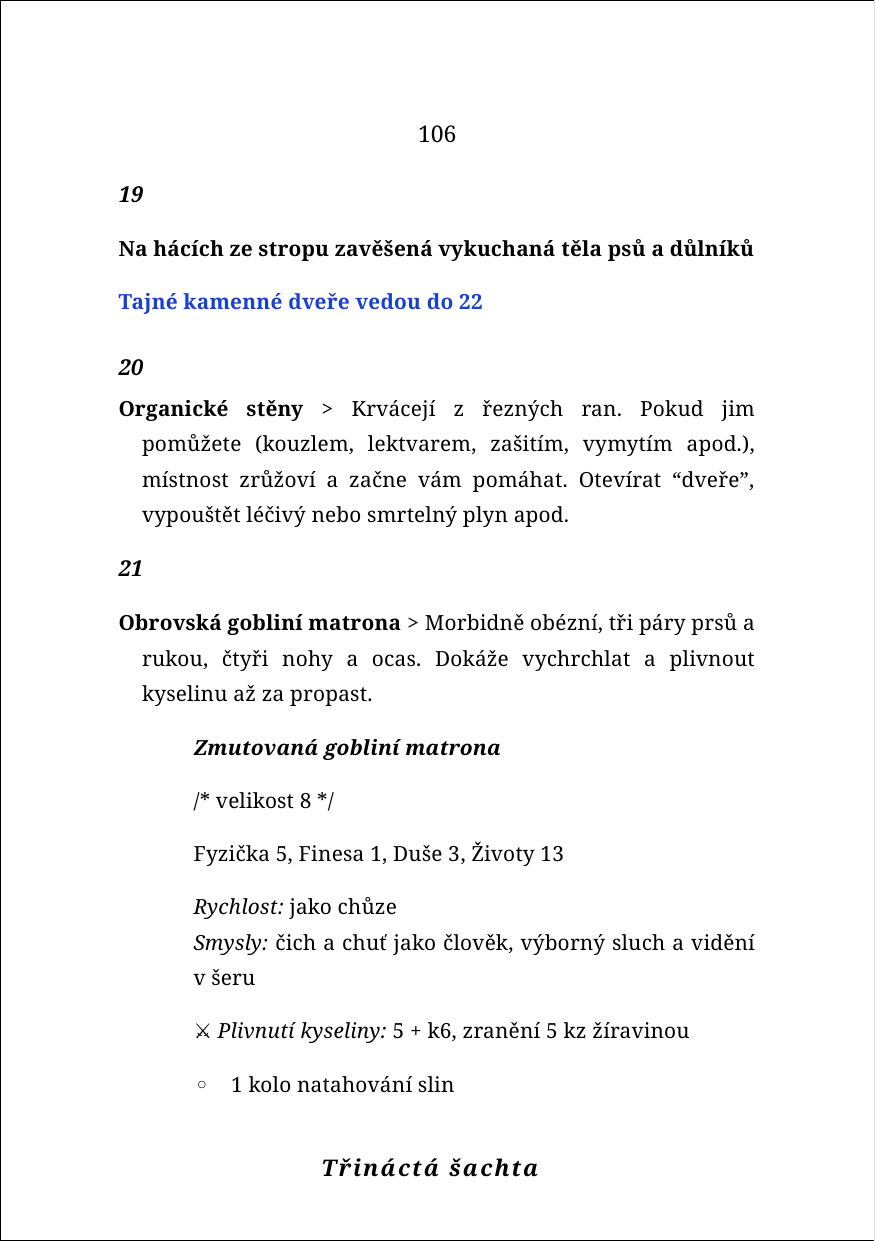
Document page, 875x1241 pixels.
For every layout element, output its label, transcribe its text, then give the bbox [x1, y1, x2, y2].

text 21 [118, 553, 756, 583]
list Zmutovaná gobliní matrona [156, 733, 756, 761]
list 1 kolo natahování slin [193, 1070, 756, 1098]
text 19 [118, 179, 756, 209]
list /* velikost 8 */ [156, 786, 756, 814]
text Tajné kamenné dveře vedou do 22 [118, 287, 756, 316]
list Fyzička 5, Finesa 1, Duše 3, Životy 13 [156, 839, 756, 867]
list ⚔ Plivnutí kyseliny: 5 + k6, zranění 5 kz žíravinou [156, 1017, 756, 1045]
list Rychlost: jako chůze Smysly: čich a chuť jako člověk, výborný sluch a vidění v šeru [156, 892, 756, 992]
text Na hácích ze stropu zavěšená vykuchaná těla psů a důlníků [118, 234, 756, 262]
text Organické stěny > Krvácejí z řezných ran. Pokud jim pomůžete (kouzlem, lektvarem, zašitím, vymytím apod.), místnost zrůžoví a začne vám pomáhat. Otevírat “dveře”, vypouštět léčivý nebo smrtelný plyn apod. [118, 394, 756, 529]
text Obrovská gobliní matrona > Morbidně obézní, tři páry prsů a rukou, čtyři nohy a ocas. Dokáže vychrchlat a plivnout kyselinu až za propast. [118, 608, 756, 708]
subtitle 20 [118, 352, 756, 382]
